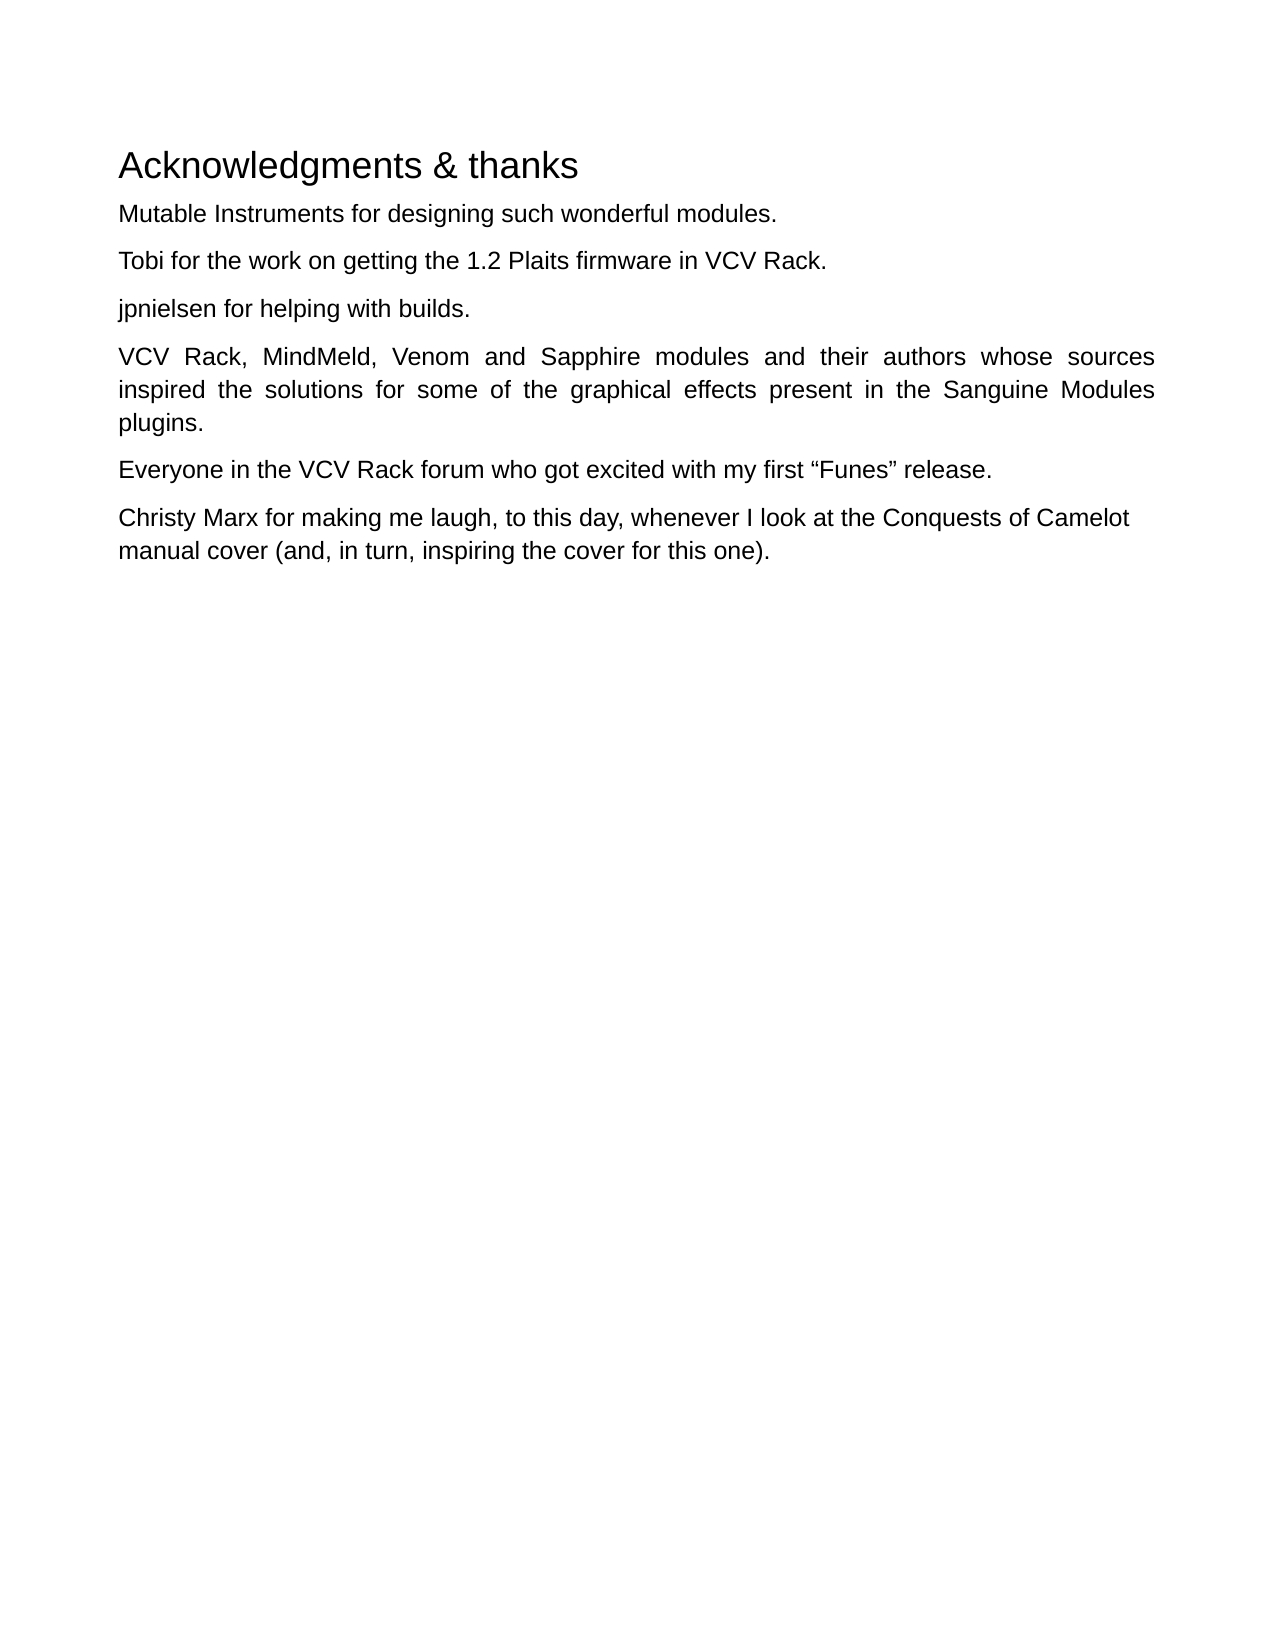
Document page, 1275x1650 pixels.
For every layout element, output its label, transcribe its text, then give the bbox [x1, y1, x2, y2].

text Tobi for the work on getting the 1.2 Plaits firmware in VCV Rack. [118, 246, 1157, 275]
text Mutable Instruments for designing such wonderful modules. [118, 199, 1157, 227]
text Everyone in the VCV Rack forum who got excited with my first “Funes” release. [118, 455, 1157, 484]
subtitle Acknowledgments & thanks [118, 143, 1157, 186]
text Christy Marx for making me laugh, to this day, whenever I look at the Conquests of Camelot manual cover (and, in turn, inspiring the cover for this one). [118, 503, 1157, 564]
text jpnielsen for helping with builds. [118, 294, 1157, 323]
text VCV Rack, MindMeld, Venom and Sapphire modules and their authors whose sources inspired the solutions for some of the graphical effects present in the Sanguine Modules plugins. [118, 342, 1157, 436]
